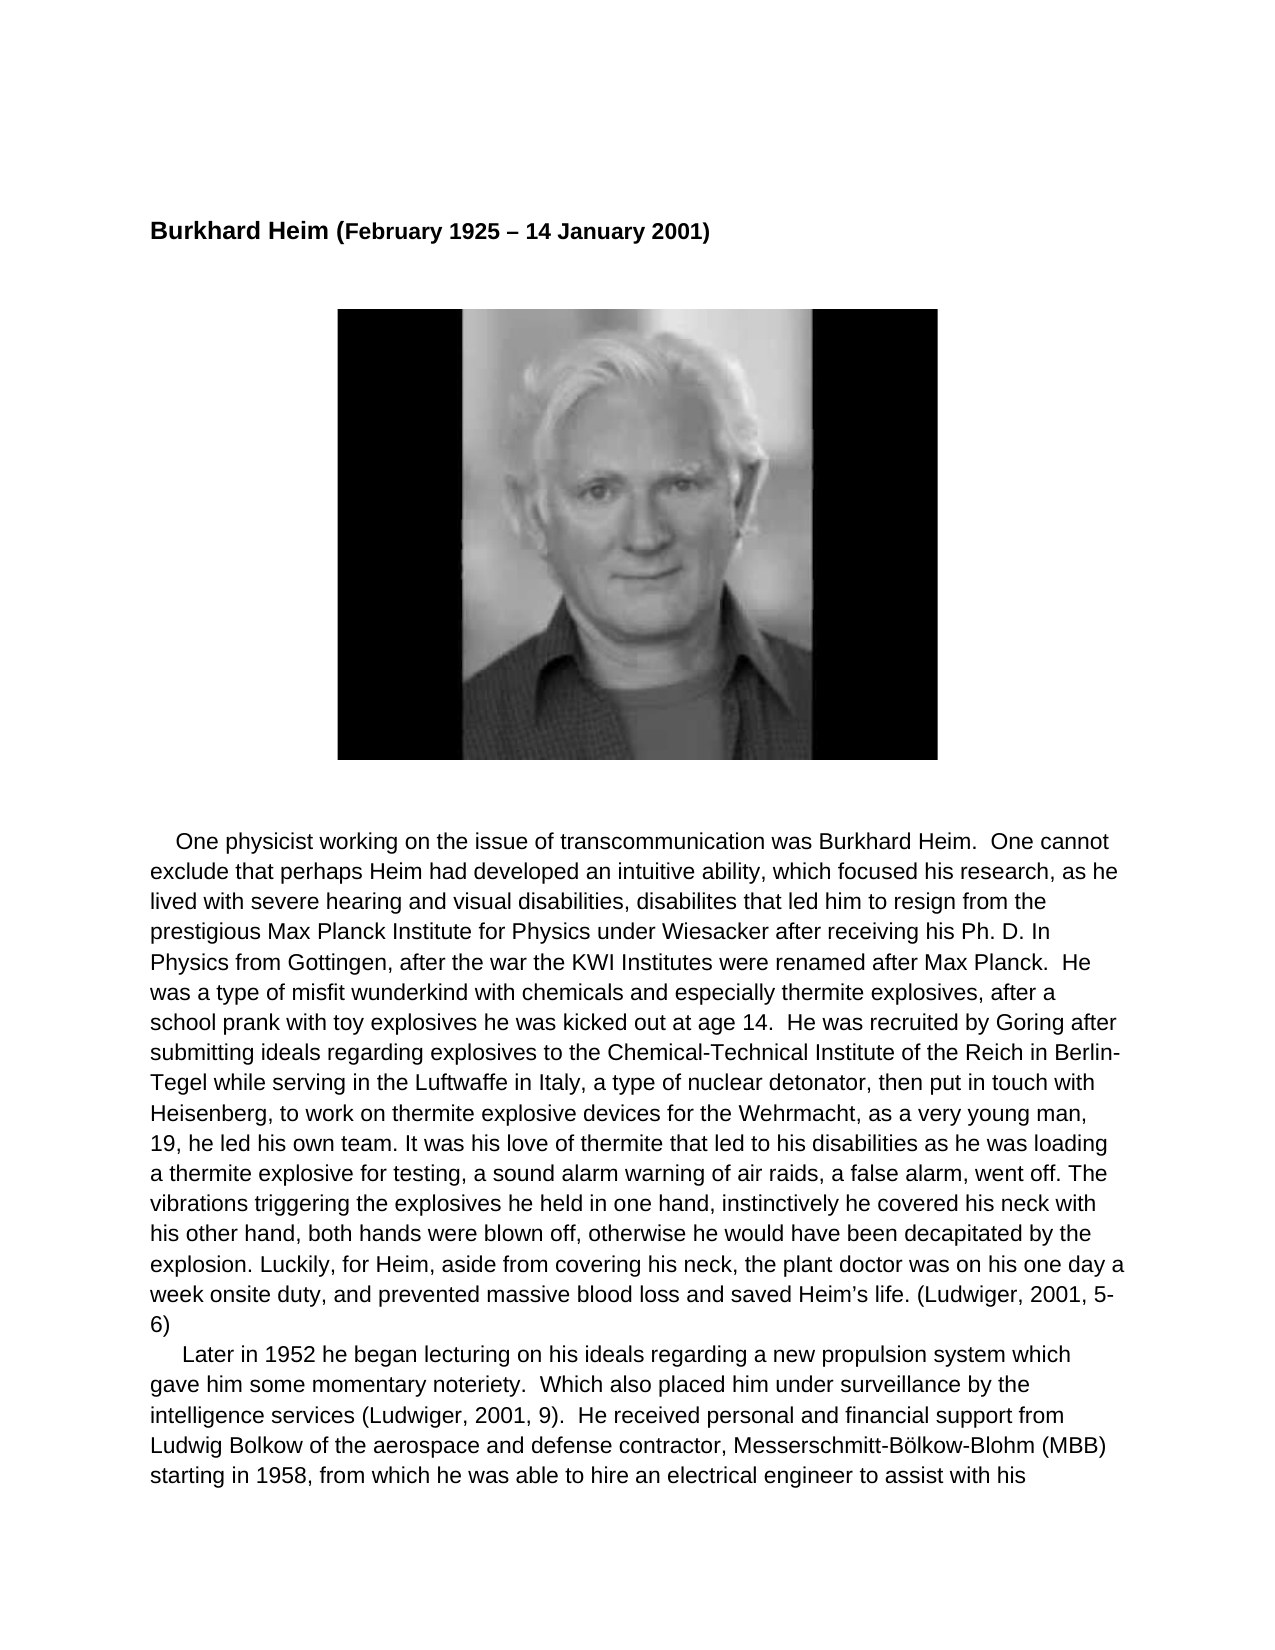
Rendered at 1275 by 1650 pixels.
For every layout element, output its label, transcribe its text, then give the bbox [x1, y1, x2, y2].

text One physicist working on the issue of transcommunication was Burkhard Heim. One cannot exclude that perhaps Heim had developed an intuitive ability, which focused his research, as he lived with severe hearing and visual disabilities, disabilites that led him to resign from the prestigious Max Planck Institute for Physics under Wiesacker after receiving his Ph. D. In Physics from Gottingen, after the war the KWI Institutes were renamed after Max Planck. He was a type of misfit wunderkind with chemicals and especially thermite explosives, after a school prank with toy explosives he was kicked out at age 14. He was recruited by Goring after submitting ideals regarding explosives to the Chemical-Technical Institute of the Reich in Berlin-Tegel while serving in the Luftwaffe in Italy, a type of nuclear detonator, then put in touch with Heisenberg, to work on thermite explosive devices for the Wehrmacht, as a very young man, 19, he led his own team. It was his love of thermite that led to his disabilities as he was loading a thermite explosive for testing, a sound alarm warning of air raids, a false alarm, went off. The vibrations triggering the explosives he held in one hand, instinctively he covered his neck with his other hand, both hands were blown off, otherwise he would have been decapitated by the explosion. Luckily, for Heim, aside from covering his neck, the plant doctor was on his one day a week onsite duty, and prevented massive blood loss and saved Heim’s life. (Ludwiger, 2001, 5-6) [150, 828, 1125, 1337]
text Later in 1952 he began lecturing on his ideals regarding a new propulsion system which gave him some momentary noteriety. Which also placed him under surveillance by the intelligence services (Ludwiger, 2001, 9). He received personal and financial support from Ludwig Bolkow of the aerospace and defense contractor, Messerschmitt-Bölkow-Blohm (MBB) starting in 1958, from which he was able to hire an electrical engineer to assist with his [150, 1341, 1125, 1488]
text Burkhard Heim (February 1925 – 14 January 2001) [150, 216, 1125, 245]
picture [337, 309, 938, 760]
